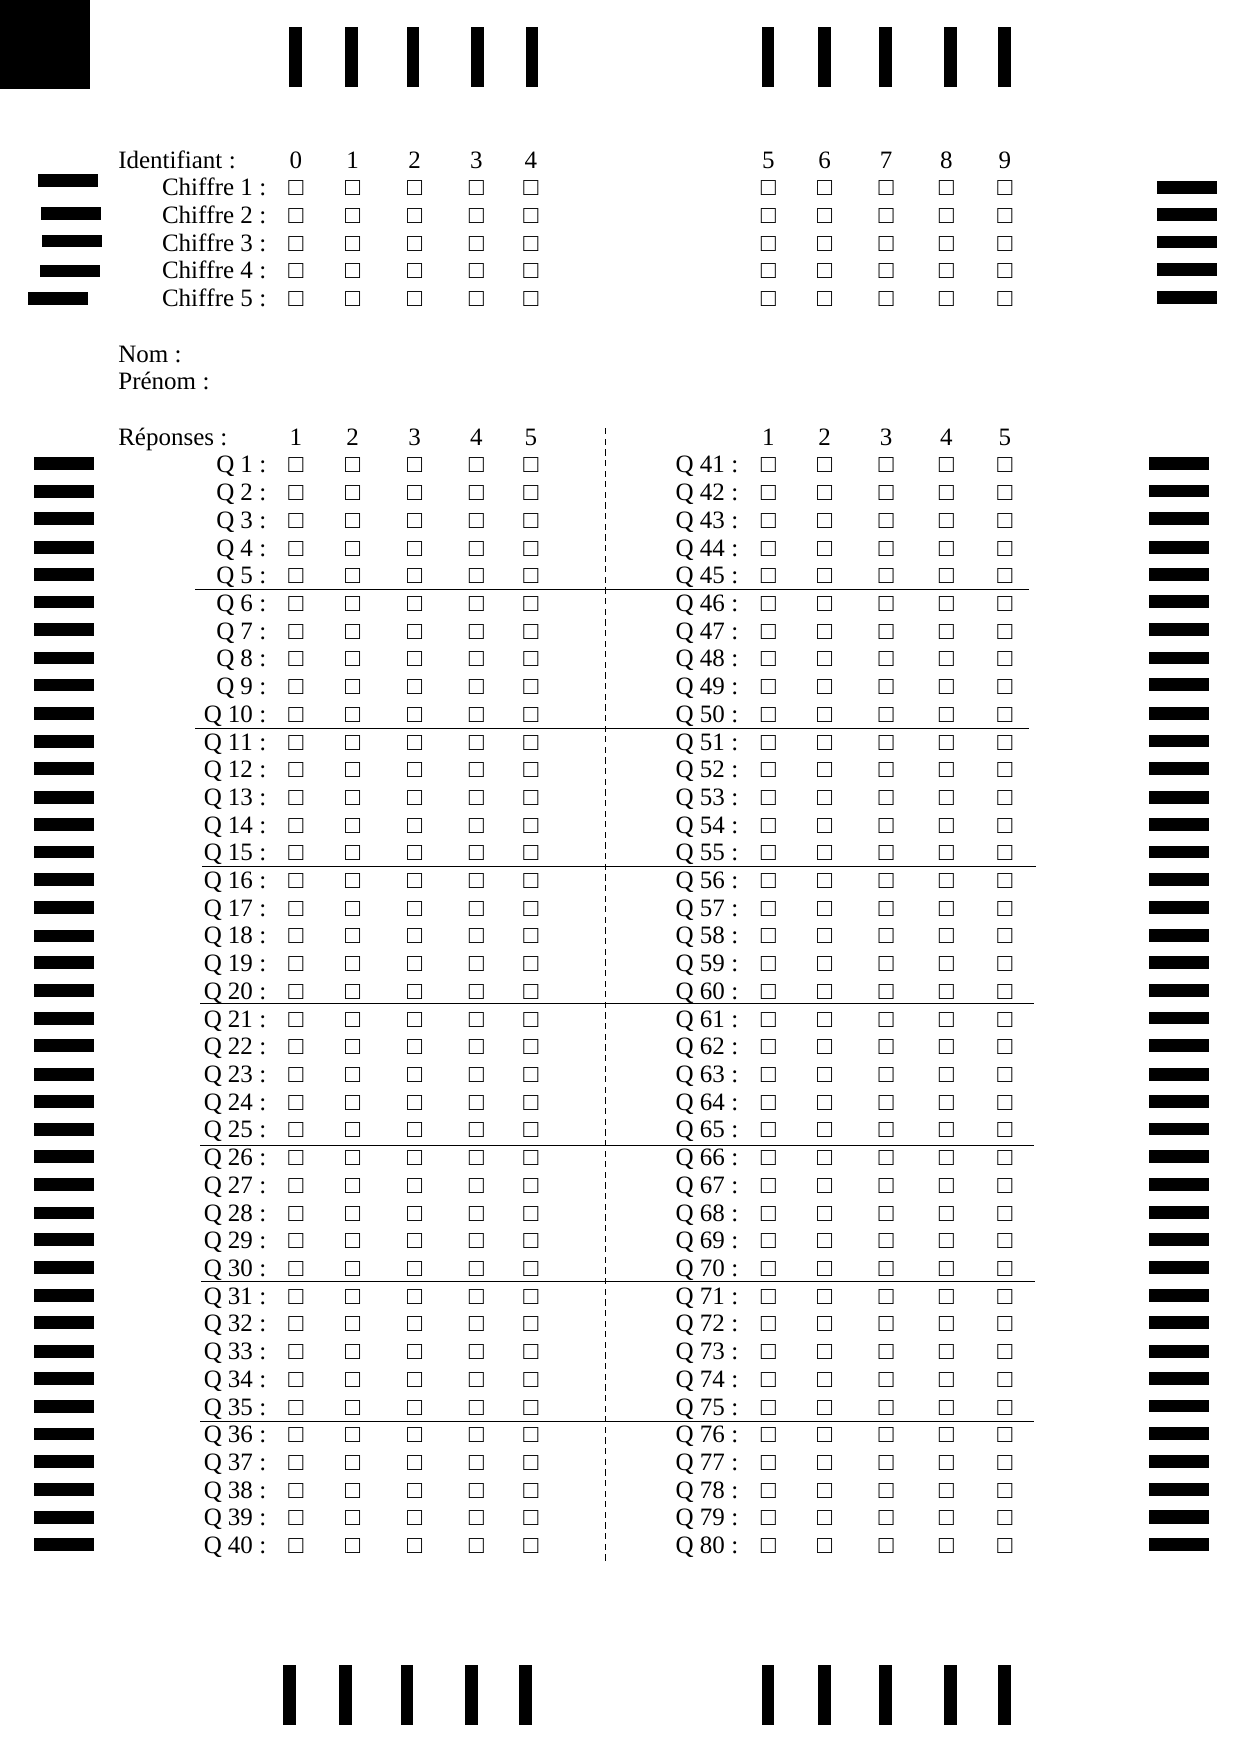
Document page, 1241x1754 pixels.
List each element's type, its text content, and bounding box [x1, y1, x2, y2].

text Q 2 : □ □ □ □ □ Q 42 : □ □ □ □ □ [118, 478, 1122, 506]
text Chiffre 1 : □ □ □ □ □ □ □ □ □ □ [118, 173, 1122, 201]
text Nom : [118, 340, 1122, 367]
text Q 38 : □ □ □ □ □ Q 78 : □ □ □ □ □ [118, 1476, 1122, 1503]
text Q 8 : □ □ □ □ □ Q 48 : □ □ □ □ □ [118, 644, 1122, 672]
text Chiffre 4 : □ □ □ □ □ □ □ □ □ □ [118, 257, 1122, 284]
text Q 16 : □ □ □ □ □ Q 56 : □ □ □ □ □ [118, 866, 1122, 894]
text Q 33 : □ □ □ □ □ Q 73 : □ □ □ □ □ [118, 1337, 1122, 1365]
text Q 23 : □ □ □ □ □ Q 63 : □ □ □ □ □ [118, 1060, 1122, 1088]
text Chiffre 5 : □ □ □ □ □ □ □ □ □ □ [118, 284, 1122, 312]
text Identifiant : 0 1 2 3 4 5 6 7 8 9 [118, 146, 1122, 173]
text Q 25 : □ □ □ □ □ Q 65 : □ □ □ □ □ [118, 1116, 1122, 1143]
text Q 5 : □ □ □ □ □ Q 45 : □ □ □ □ □ [118, 561, 1122, 589]
text Q 31 : □ □ □ □ □ Q 71 : □ □ □ □ □ [118, 1282, 1122, 1309]
text Q 9 : □ □ □ □ □ Q 49 : □ □ □ □ □ [118, 672, 1122, 700]
text Q 26 : □ □ □ □ □ Q 66 : □ □ □ □ □ [118, 1143, 1122, 1171]
text Réponses : 1 2 3 4 5 1 2 3 4 5 [118, 423, 1122, 451]
text Q 35 : □ □ □ □ □ Q 75 : □ □ □ □ □ [118, 1393, 1122, 1420]
text Prénom : [118, 367, 1122, 395]
text Q 19 : □ □ □ □ □ Q 59 : □ □ □ □ □ [118, 949, 1122, 977]
text Chiffre 3 : □ □ □ □ □ □ □ □ □ □ [118, 229, 1122, 257]
text Q 3 : □ □ □ □ □ Q 43 : □ □ □ □ □ [118, 506, 1122, 534]
text Q 32 : □ □ □ □ □ Q 72 : □ □ □ □ □ [118, 1309, 1122, 1337]
text Q 40 : □ □ □ □ □ Q 80 : □ □ □ □ □ [118, 1531, 1122, 1559]
text Q 36 : □ □ □ □ □ Q 76 : □ □ □ □ □ [118, 1420, 1122, 1448]
text Q 6 : □ □ □ □ □ Q 46 : □ □ □ □ □ [118, 589, 1122, 617]
text Q 7 : □ □ □ □ □ Q 47 : □ □ □ □ □ [118, 617, 1122, 644]
text Q 30 : □ □ □ □ □ Q 70 : □ □ □ □ □ [118, 1254, 1122, 1282]
text Q 24 : □ □ □ □ □ Q 64 : □ □ □ □ □ [118, 1088, 1122, 1116]
text Q 39 : □ □ □ □ □ Q 79 : □ □ □ □ □ [118, 1503, 1122, 1531]
text Q 27 : □ □ □ □ □ Q 67 : □ □ □ □ □ [118, 1171, 1122, 1199]
text Q 21 : □ □ □ □ □ Q 61 : □ □ □ □ □ [118, 1005, 1122, 1032]
text Q 13 : □ □ □ □ □ Q 53 : □ □ □ □ □ [118, 783, 1122, 811]
text Q 17 : □ □ □ □ □ Q 57 : □ □ □ □ □ [118, 894, 1122, 922]
text Q 11 : □ □ □ □ □ Q 51 : □ □ □ □ □ [118, 728, 1122, 755]
text Q 22 : □ □ □ □ □ Q 62 : □ □ □ □ □ [118, 1032, 1122, 1060]
text Q 10 : □ □ □ □ □ Q 50 : □ □ □ □ □ [118, 700, 1122, 728]
text Q 28 : □ □ □ □ □ Q 68 : □ □ □ □ □ [118, 1199, 1122, 1226]
text Q 4 : □ □ □ □ □ Q 44 : □ □ □ □ □ [118, 534, 1122, 561]
text Q 18 : □ □ □ □ □ Q 58 : □ □ □ □ □ [118, 922, 1122, 949]
text Q 37 : □ □ □ □ □ Q 77 : □ □ □ □ □ [118, 1448, 1122, 1476]
text Q 1 : □ □ □ □ □ Q 41 : □ □ □ □ □ [118, 451, 1122, 478]
text Q 15 : □ □ □ □ □ Q 55 : □ □ □ □ □ [118, 838, 1122, 866]
text Q 34 : □ □ □ □ □ Q 74 : □ □ □ □ □ [118, 1365, 1122, 1393]
text Q 29 : □ □ □ □ □ Q 69 : □ □ □ □ □ [118, 1226, 1122, 1254]
text Q 20 : □ □ □ □ □ Q 60 : □ □ □ □ □ [118, 977, 1122, 1005]
text Q 12 : □ □ □ □ □ Q 52 : □ □ □ □ □ [118, 755, 1122, 783]
text Chiffre 2 : □ □ □ □ □ □ □ □ □ □ [118, 201, 1122, 229]
text Q 14 : □ □ □ □ □ Q 54 : □ □ □ □ □ [118, 811, 1122, 838]
